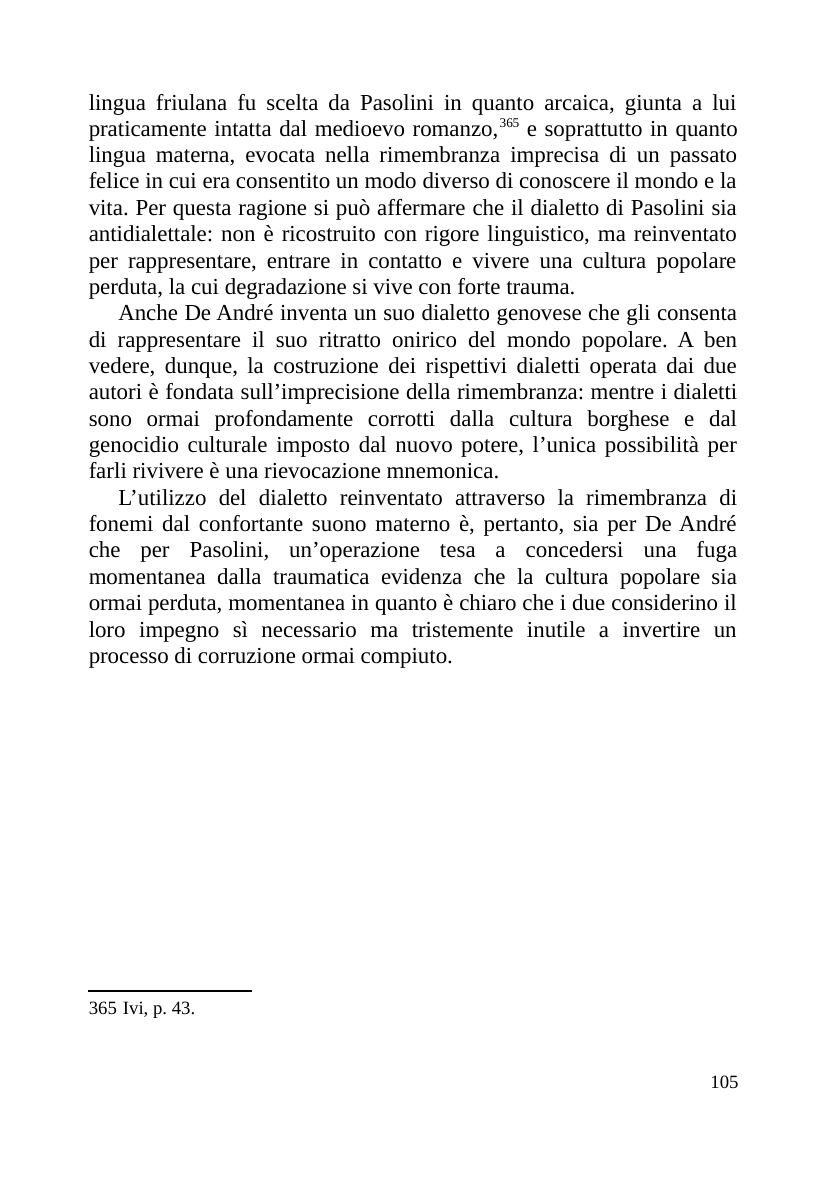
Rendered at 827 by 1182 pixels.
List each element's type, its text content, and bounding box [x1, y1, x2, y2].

text Anche De André inventa un suo dialetto genovese che gli consenta di rappresentare il suo ritratto onirico del mondo popolare. A ben vedere, dunque, la costruzione dei rispettivi dialetti operata dai due autori è fondata sull’imprecisione della rimembranza: mentre i dialetti sono ormai profondamente corrotti dalla cultura borghese e dal genocidio culturale imposto dal nuovo potere, l’unica possibilità per farli rivivere è una rievocazione mnemonica. [88, 299, 738, 484]
text lingua friulana fu scelta da Pasolini in quanto arcaica, giunta a lui praticamente intatta dal medioevo romanzo, e soprattutto in quanto lingua materna, evocata nella rimembranza imprecisa di un passato felice in cui era consentito un modo diverso di conoscere il mondo e la vita. Per questa ragione si può affermare che il dialetto di Pasolini sia antidialettale: non è ricostruito con rigore linguistico, ma reinventato per rappresentare, entrare in contatto e vivere una cultura popolare perduta, la cui degradazione si vive con forte trauma. [88, 88, 738, 299]
text Ivi, p. 43. [88, 997, 738, 1019]
text L’utilizzo del dialetto reinventato attraverso la rimembranza di fonemi dal confortante suono materno è, pertanto, sia per De André che per Pasolini, un’operazione tesa a concedersi una fuga momentanea dalla traumatica evidenza che la cultura popolare sia ormai perduta, momentanea in quanto è chiaro che i due considerino il loro impegno sì necessario ma tristemente inutile a invertire un processo di corruzione ormai compiuto. [88, 484, 738, 668]
